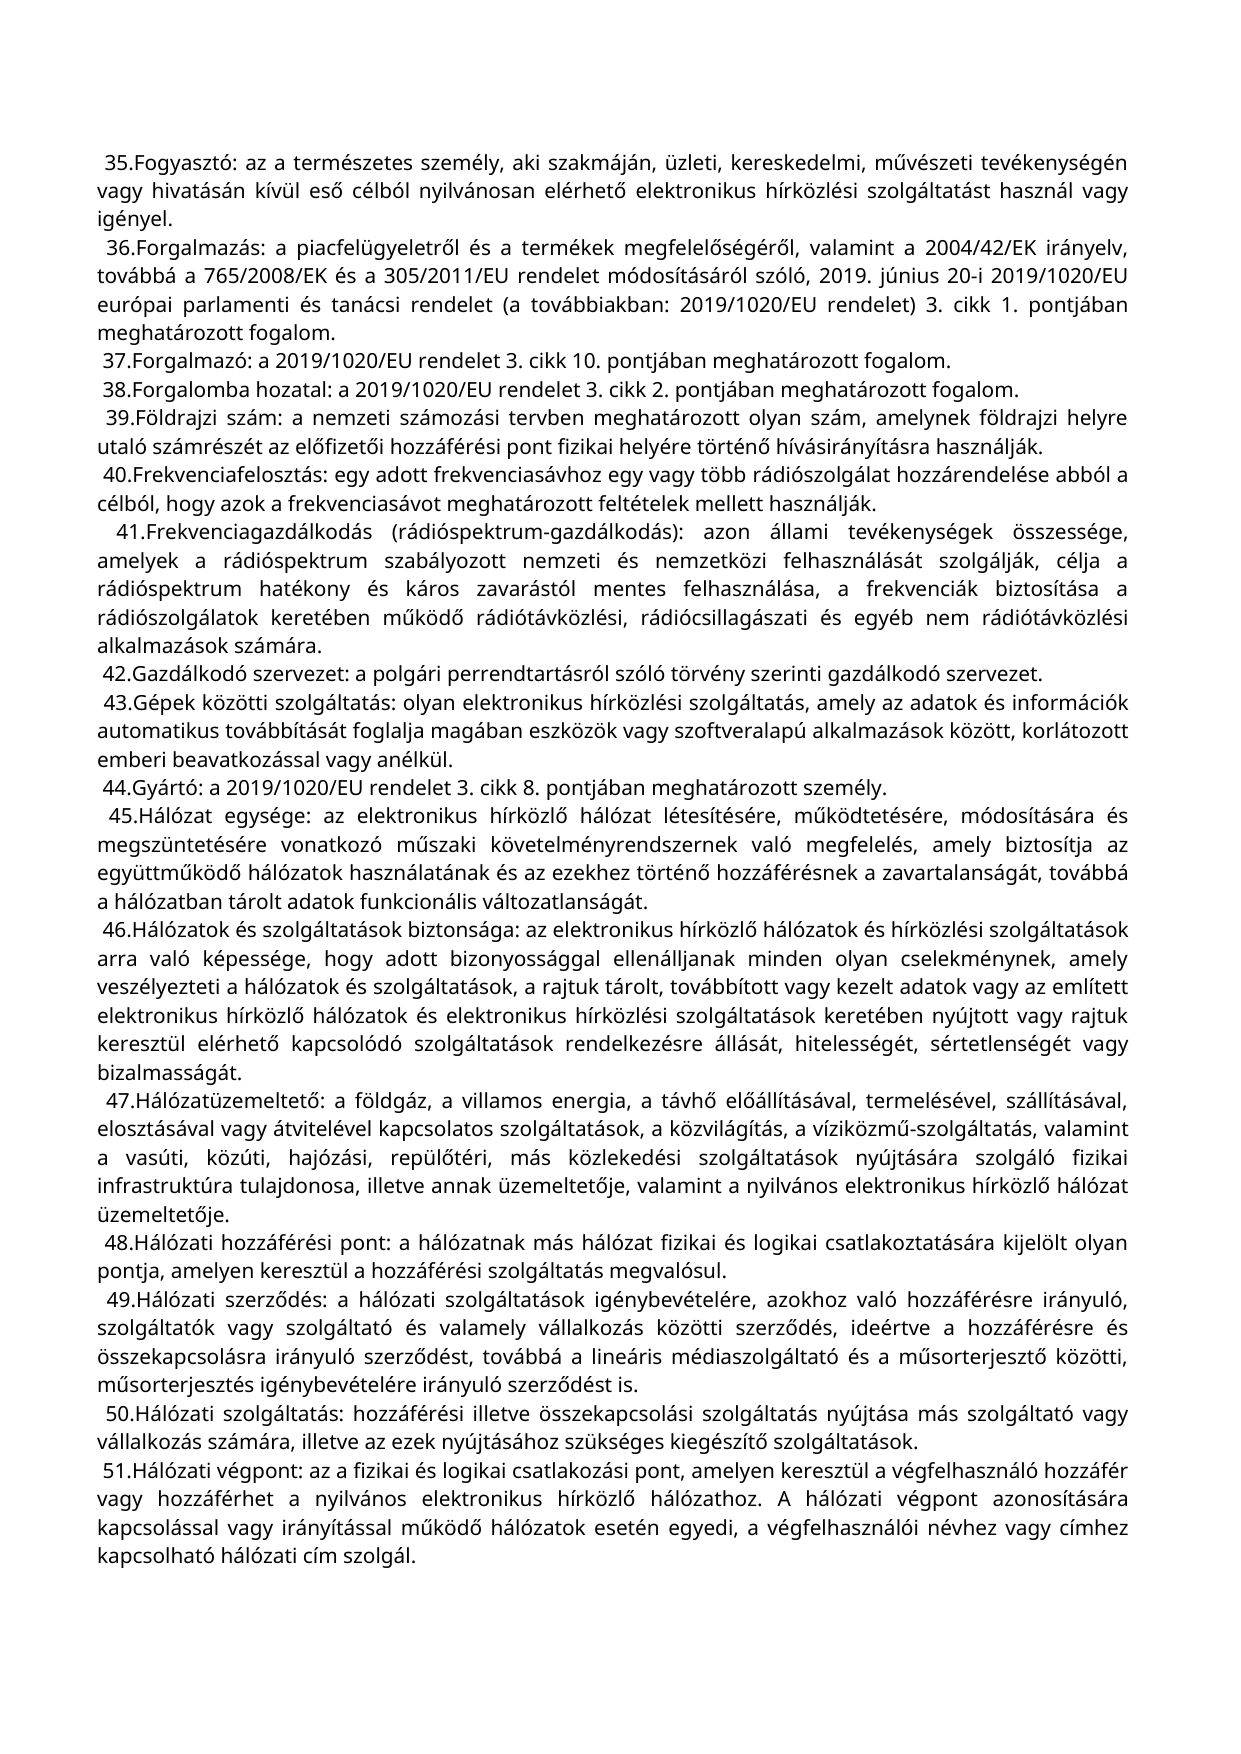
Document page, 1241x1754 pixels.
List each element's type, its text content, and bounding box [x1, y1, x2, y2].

text 39.Földrajzi szám: a nemzeti számozási tervben meghatározott olyan szám, amelynek földrajzi helyre utaló számrészét az előfizetői hozzáférési pont fizikai helyére történő hívásirányításra használják. [97, 403, 1130, 460]
text 40.Frekvenciafelosztás: egy adott frekvenciasávhoz egy vagy több rádiószolgálat hozzárendelése abból a célból, hogy azok a frekvenciasávot meghatározott feltételek mellett használják. [97, 460, 1130, 517]
text 35.Fogyasztó: az a természetes személy, aki szakmáján, üzleti, kereskedelmi, művészeti tevékenységén vagy hivatásán kívül eső célból nyilvánosan elérhető elektronikus hírközlési szolgáltatást használ vagy igényel. [97, 148, 1130, 233]
text 43.Gépek közötti szolgáltatás: olyan elektronikus hírközlési szolgáltatás, amely az adatok és információk automatikus továbbítását foglalja magában eszközök vagy szoftveralapú alkalmazások között, korlátozott emberi beavatkozással vagy anélkül. [97, 688, 1130, 773]
text 50.Hálózati szolgáltatás: hozzáférési illetve összekapcsolási szolgáltatás nyújtása más szolgáltató vagy vállalkozás számára, illetve az ezek nyújtásához szükséges kiegészítő szolgáltatások. [97, 1399, 1130, 1456]
text 45.Hálózat egysége: az elektronikus hírközlő hálózat létesítésére, működtetésére, módosítására és megszüntetésére vonatkozó műszaki követelményrendszernek való megfelelés, amely biztosítja az együttműködő hálózatok használatának és az ezekhez történő hozzáférésnek a zavartalanságát, továbbá a hálózatban tárolt adatok funkcionális változatlanságát. [97, 802, 1130, 915]
text 44.Gyártó: a 2019/1020/EU rendelet 3. cikk 8. pontjában meghatározott személy. [97, 773, 1130, 802]
text 49.Hálózati szerződés: a hálózati szolgáltatások igénybevételére, azokhoz való hozzáférésre irányuló, szolgáltatók vagy szolgáltató és valamely vállalkozás közötti szerződés, ideértve a hozzáférésre és összekapcsolásra irányuló szerződést, továbbá a lineáris médiaszolgáltató és a műsorterjesztő közötti, műsorterjesztés igénybevételére irányuló szerződést is. [97, 1285, 1130, 1399]
text 46.Hálózatok és szolgáltatások biztonsága: az elektronikus hírközlő hálózatok és hírközlési szolgáltatások arra való képessége, hogy adott bizonyossággal ellenálljanak minden olyan cselekménynek, amely veszélyezteti a hálózatok és szolgáltatások, a rajtuk tárolt, továbbított vagy kezelt adatok vagy az említett elektronikus hírközlő hálózatok és elektronikus hírközlési szolgáltatások keretében nyújtott vagy rajtuk keresztül elérhető kapcsolódó szolgáltatások rendelkezésre állását, hitelességét, sértetlenségét vagy bizalmasságát. [97, 915, 1130, 1086]
text 51.Hálózati végpont: az a fizikai és logikai csatlakozási pont, amelyen keresztül a végfelhasználó hozzáfér vagy hozzáférhet a nyilvános elektronikus hírközlő hálózathoz. A hálózati végpont azonosítására kapcsolással vagy irányítással működő hálózatok esetén egyedi, a végfelhasználói névhez vagy címhez kapcsolható hálózati cím szolgál. [97, 1456, 1130, 1569]
text 47.Hálózatüzemeltető: a földgáz, a villamos energia, a távhő előállításával, termelésével, szállításával, elosztásával vagy átvitelével kapcsolatos szolgáltatások, a közvilágítás, a víziközmű-szolgáltatás, valamint a vasúti, közúti, hajózási, repülőtéri, más közlekedési szolgáltatások nyújtására szolgáló fizikai infrastruktúra tulajdonosa, illetve annak üzemeltetője, valamint a nyilvános elektronikus hírközlő hálózat üzemeltetője. [97, 1086, 1130, 1228]
text 42.Gazdálkodó szervezet: a polgári perrendtartásról szóló törvény szerinti gazdálkodó szervezet. [97, 659, 1130, 688]
text 41.Frekvenciagazdálkodás (rádióspektrum-gazdálkodás): azon állami tevékenységek összessége, amelyek a rádióspektrum szabályozott nemzeti és nemzetközi felhasználását szolgálják, célja a rádióspektrum hatékony és káros zavarástól mentes felhasználása, a frekvenciák biztosítása a rádiószolgálatok keretében működő rádiótávközlési, rádiócsillagászati és egyéb nem rádiótávközlési alkalmazások számára. [97, 517, 1130, 659]
text 38.Forgalomba hozatal: a 2019/1020/EU rendelet 3. cikk 2. pontjában meghatározott fogalom. [97, 375, 1130, 403]
text 36.Forgalmazás: a piacfelügyeletről és a termékek megfelelőségéről, valamint a 2004/42/EK irányelv, továbbá a 765/2008/EK és a 305/2011/EU rendelet módosításáról szóló, 2019. június 20-i 2019/1020/EU európai parlamenti és tanácsi rendelet (a továbbiakban: 2019/1020/EU rendelet) 3. cikk 1. pontjában meghatározott fogalom. [97, 233, 1130, 347]
text 48.Hálózati hozzáférési pont: a hálózatnak más hálózat fizikai és logikai csatlakoztatására kijelölt olyan pontja, amelyen keresztül a hozzáférési szolgáltatás megvalósul. [97, 1228, 1130, 1285]
text 37.Forgalmazó: a 2019/1020/EU rendelet 3. cikk 10. pontjában meghatározott fogalom. [97, 347, 1130, 375]
